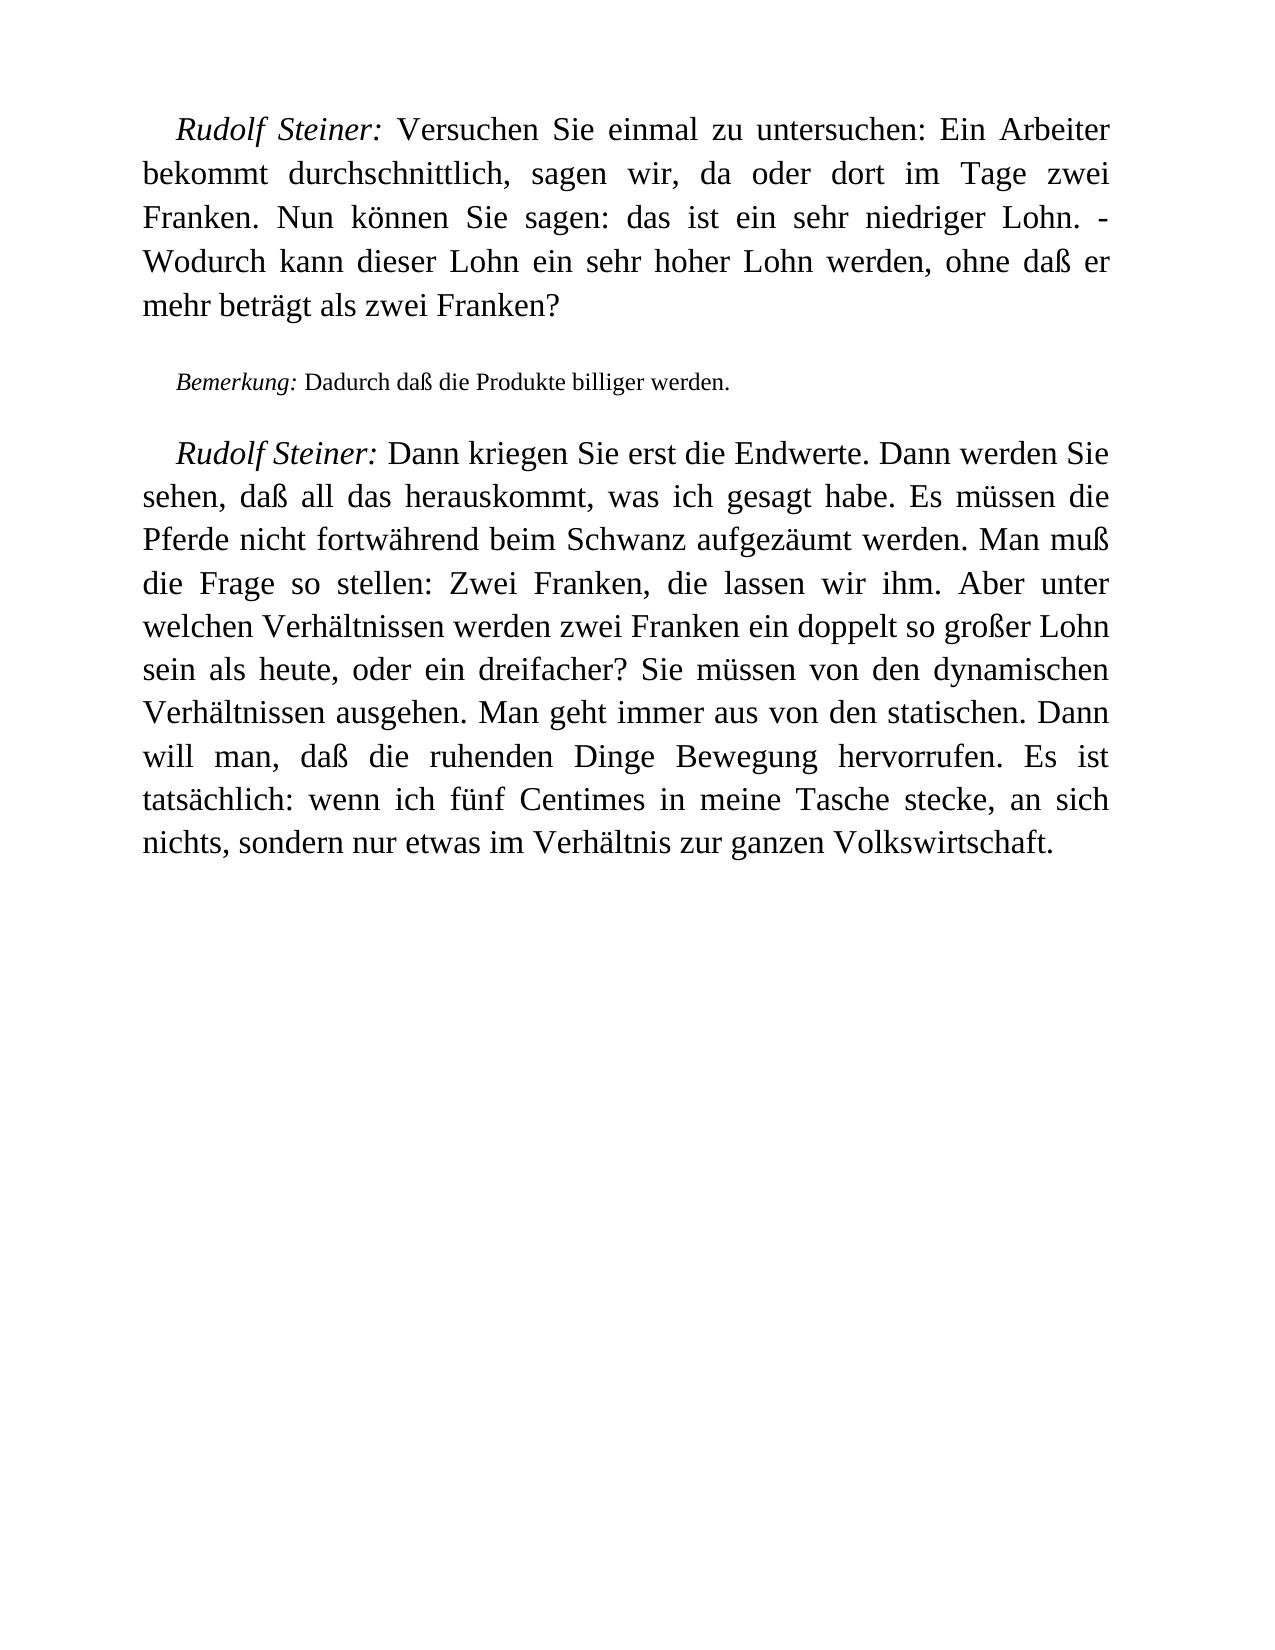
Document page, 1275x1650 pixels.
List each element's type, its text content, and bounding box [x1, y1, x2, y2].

text Rudolf Steiner: Versuchen Sie einmal zu untersuchen: Ein Arbeiter bekommt durchschnittlich, sagen wir, da oder dort im Tage zwei Franken. Nun können Sie sagen: das ist ein sehr niedriger Lohn. - Wodurch kann dieser Lohn ein sehr hoher Lohn werden, ohne daß er mehr beträgt als zwei Franken? [142, 109, 1111, 324]
text Bemerkung: Dadurch daß die Produkte billiger werden. [142, 367, 1111, 396]
text Rudolf Steiner: Dann kriegen Sie erst die Endwerte. Dann werden Sie sehen, daß all das herauskommt, was ich gesagt habe. Es müssen die Pferde nicht fortwährend beim Schwanz aufgezäumt werden. Man muß die Frage so stellen: Zwei Franken, die lassen wir ihm. Aber unter welchen Verhältnissen werden zwei Franken ein doppelt so großer Lohn sein als heute, oder ein dreifacher? Sie müssen von den dynamischen Verhältnissen ausgehen. Man geht immer aus von den statischen. Dann will man, daß die ruhenden Dinge Bewegung hervorrufen. Es ist tatsächlich: wenn ich fünf Centimes in meine Tasche stecke, an sich nichts, sondern nur etwas im Verhältnis zur ganzen Volkswirtschaft. [142, 433, 1111, 861]
